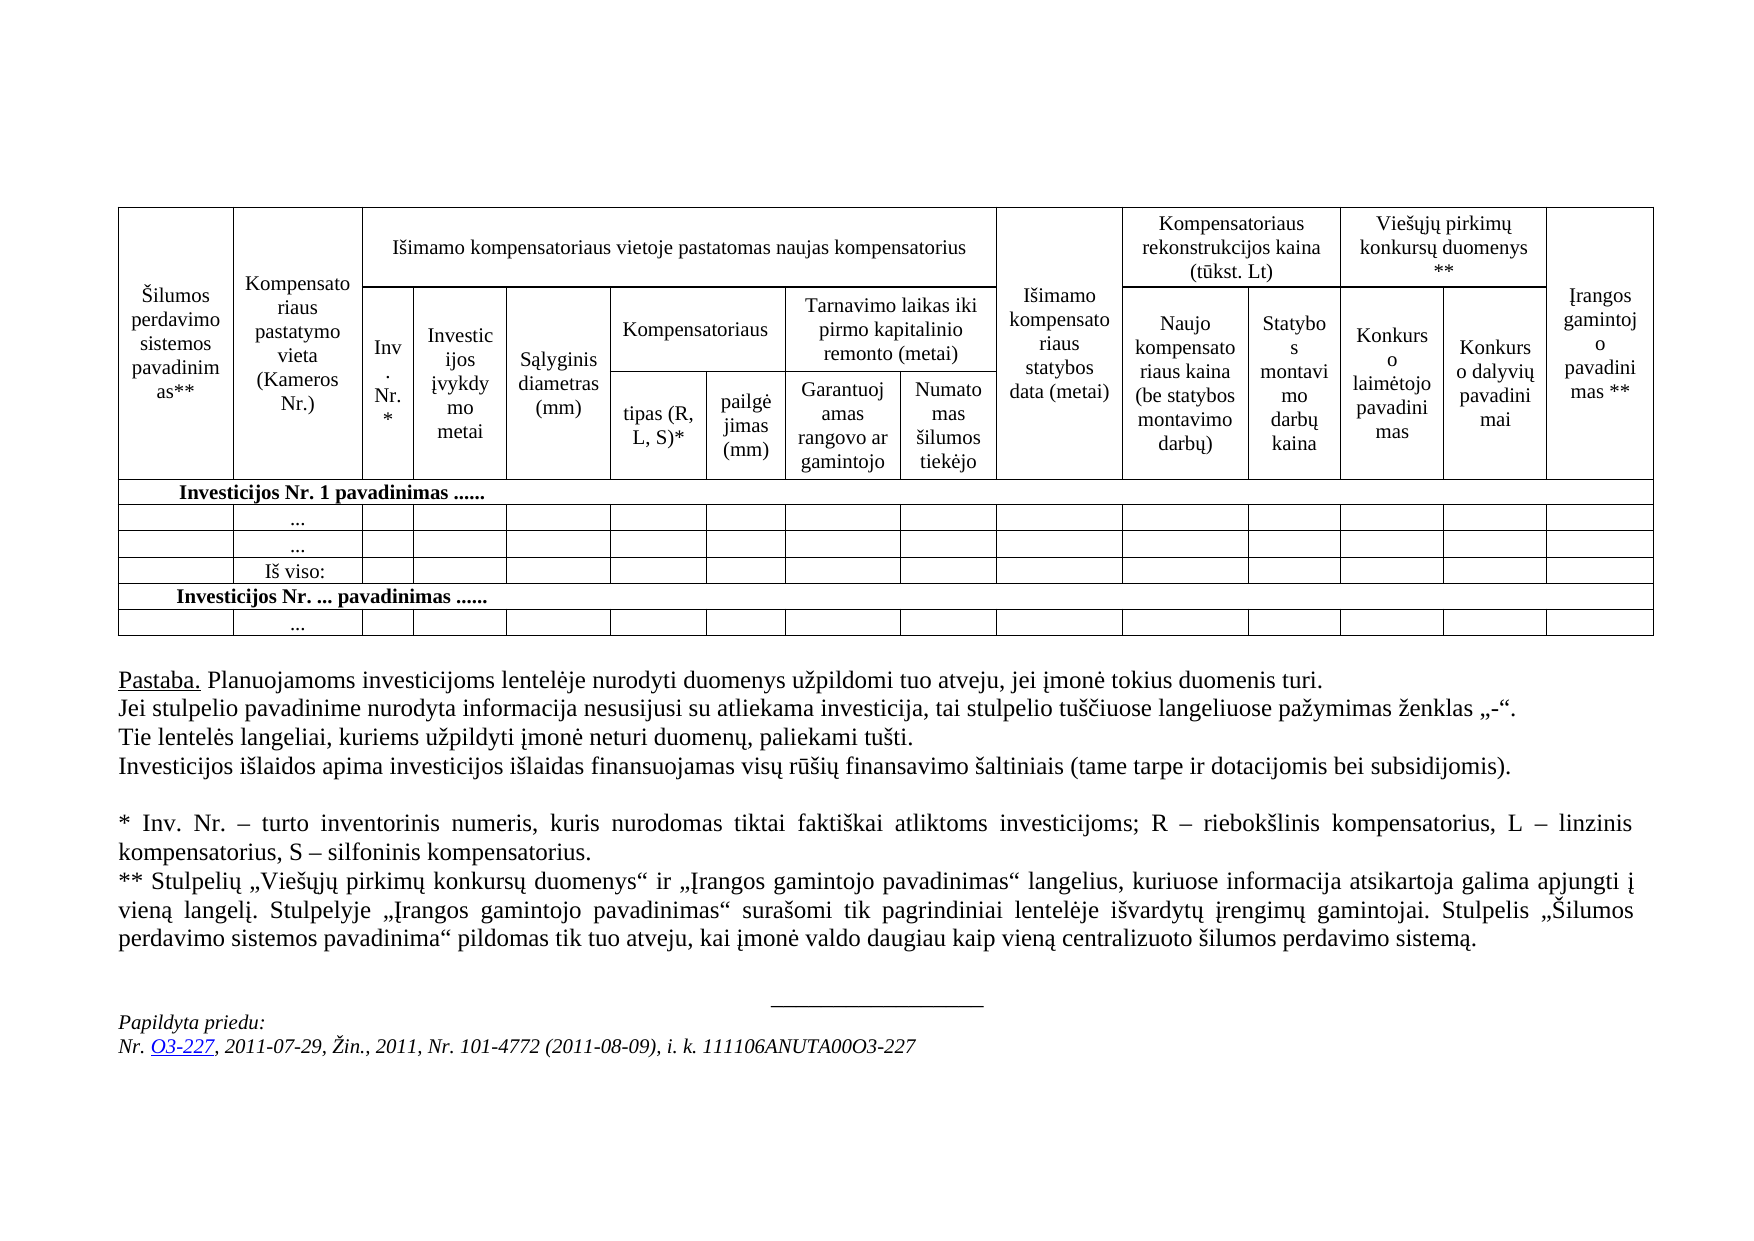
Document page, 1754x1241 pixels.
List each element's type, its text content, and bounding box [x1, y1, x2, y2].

table_cell Konkurso dalyvių pavadinimai [1444, 288, 1546, 478]
table_cell [611, 505, 706, 530]
table_cell [997, 610, 1122, 635]
table_cell ... [234, 505, 362, 530]
table_cell [786, 505, 900, 530]
text ** Stulpelių „Viešųjų pirkimų konkursų duomenys“ ir „Įrangos gamintojo pavadinimas“ langelius, kuriuose informacija atsikartoja galima apjungti į vieną langelį. Stulpelyje „Įrangos gamintojo pavadinimas“ surašomi tik pagrindiniai lentelėje išvardytų įrengimų gamintojai. Stulpelis „Šilumos perdavimo sistemos pavadinima“ pildomas tik tuo atveju, kai įmonė valdo daugiau kaip vieną centralizuoto šilumos perdavimo sistemą. [118, 866, 1636, 952]
table_cell [707, 558, 785, 583]
text Investicijos išlaidos apima investicijos išlaidas finansuojamas visų rūšių finansavimo šaltiniais (tame tarpe ir dotacijomis bei subsidijomis). [118, 751, 1636, 780]
table_cell [119, 610, 233, 635]
table_cell [707, 610, 785, 635]
table_cell [1341, 505, 1443, 530]
table_cell Kompensatoriaus [611, 288, 785, 371]
table_cell [997, 480, 1122, 504]
table_cell [1123, 558, 1248, 583]
table_cell [1547, 480, 1653, 504]
table_cell [363, 531, 413, 557]
table_cell [586, 480, 634, 504]
table_cell [1444, 505, 1546, 530]
table_cell [997, 584, 1122, 608]
table_cell [997, 505, 1122, 530]
text _________________ [118, 981, 1636, 1010]
table_cell [785, 584, 900, 608]
table_cell [1248, 584, 1340, 608]
table_cell [119, 558, 233, 583]
table_cell [1123, 505, 1248, 530]
table_cell [414, 505, 506, 530]
table_cell [1122, 584, 1248, 608]
table_cell [507, 610, 610, 635]
table_cell [1341, 558, 1443, 583]
table_cell [119, 531, 233, 557]
table_cell Garantuojamas rangovo ar gamintojo [786, 372, 900, 478]
table_cell [901, 505, 996, 530]
table_cell [900, 480, 997, 504]
table_cell [1444, 584, 1547, 608]
table_cell [507, 505, 610, 530]
table_cell [997, 558, 1122, 583]
table_header Įrangos gamintojo pavadinimas ** [1547, 208, 1653, 478]
table_cell [707, 531, 785, 557]
table_cell [1444, 480, 1547, 504]
table_cell [901, 531, 996, 557]
table_cell Statybos montavimo darbų kaina [1249, 288, 1340, 478]
table_header Šilumos perdavimo sistemos pavadinimas** [119, 208, 233, 478]
table_cell [507, 531, 610, 557]
table_cell [546, 480, 586, 504]
table_cell Inv. Nr.* [363, 288, 413, 478]
table_cell [586, 584, 634, 608]
table_header Viešųjų pirkimų konkursų duomenys ** [1341, 208, 1546, 286]
table_header Kompensatoriaus pastatymo vieta (Kameros Nr.) [234, 208, 362, 478]
table_cell [707, 584, 785, 608]
table_cell [363, 558, 413, 583]
table_cell [1341, 610, 1443, 635]
table_cell [1547, 531, 1653, 557]
text * Inv. Nr. – turto inventorinis numeris, kuris nurodomas tiktai faktiškai atliktoms investicijoms; R – riebokšlinis kompensatorius, L – linzinis kompensatorius, S – silfoninis kompensatorius. [118, 808, 1636, 866]
table_cell [900, 584, 997, 608]
table_cell [1547, 610, 1653, 635]
table_cell [414, 558, 506, 583]
table_cell [786, 558, 900, 583]
table_cell [611, 558, 706, 583]
table_cell [901, 610, 996, 635]
table_cell Naujo kompensatoriaus kaina (be statybos montavimo darbų) [1123, 288, 1248, 478]
table_cell Sąlyginis diametras (mm) [507, 288, 610, 478]
table_cell Investicijos įvykdymo metai [414, 288, 506, 478]
table_cell [1248, 480, 1340, 504]
table_cell [1547, 505, 1653, 530]
table_cell Tarnavimo laikas iki pirmo kapitalinio remonto (metai) [786, 288, 996, 371]
table_cell [1123, 610, 1248, 635]
table_header Išimamo kompensatoriaus statybos data (metai) [997, 208, 1122, 478]
text Nr. O3-227, 2011-07-29, Žin., 2011, Nr. 101-4772 (2011-08-09), i. k. 111106ANUTA00O3-227 [118, 1034, 1636, 1058]
table_cell [786, 531, 900, 557]
table_cell ... [234, 610, 362, 635]
table_cell ... [234, 531, 362, 557]
table_cell [1444, 610, 1546, 635]
table_cell [659, 480, 682, 504]
table_cell [414, 531, 506, 557]
table_cell [414, 610, 506, 635]
table_cell [1340, 584, 1444, 608]
table_cell [1341, 531, 1443, 557]
table_cell [659, 584, 682, 608]
table_cell [683, 480, 707, 504]
table_cell [1340, 480, 1444, 504]
table_cell [634, 584, 658, 608]
table_cell [1444, 531, 1546, 557]
table_cell [1547, 558, 1653, 583]
table_cell [1547, 584, 1653, 608]
table_cell tipas (R, L, S)* [611, 372, 706, 478]
table_cell Konkurso laimėtojo pavadinimas [1341, 288, 1443, 478]
table_cell [1123, 531, 1248, 557]
table_header Kompensatoriaus rekonstrukcijos kaina (tūkst. Lt) [1123, 208, 1340, 286]
table_cell [1249, 558, 1340, 583]
table_cell [1249, 610, 1340, 635]
text Tie lentelės langeliai, kuriems užpildyti įmonė neturi duomenų, paliekami tušti. [118, 722, 1636, 751]
text Jei stulpelio pavadinime nurodyta informacija nesusijusi su atliekama investicija, tai stulpelio tuščiuose langeliuose pažymimas ženklas „-“. [118, 693, 1636, 722]
table_cell Investicijos Nr. ... pavadinimas ...... [119, 584, 546, 608]
table_cell [901, 558, 996, 583]
table_cell [707, 480, 785, 504]
table_cell Numatomas šilumos tiekėjo [901, 372, 996, 478]
table_cell [997, 531, 1122, 557]
table_cell [634, 480, 658, 504]
table_cell [363, 610, 413, 635]
table_cell [363, 505, 413, 530]
table_cell [611, 531, 706, 557]
table_cell [1444, 558, 1546, 583]
table_cell [507, 558, 610, 583]
table_cell [1249, 505, 1340, 530]
table_cell [119, 505, 233, 530]
table_cell pailgėjimas (mm) [707, 372, 785, 478]
text Pastaba. Planuojamoms investicijoms lentelėje nurodyti duomenys užpildomi tuo atveju, jei įmonė tokius duomenis turi. [118, 665, 1636, 693]
table_cell Iš viso: [234, 558, 362, 583]
table_cell [1249, 531, 1340, 557]
table_cell [546, 584, 586, 608]
text Papildyta priedu: [118, 1010, 1636, 1034]
table_cell [683, 584, 707, 608]
table_cell [707, 505, 785, 530]
table_cell [786, 610, 900, 635]
table_header Išimamo kompensatoriaus vietoje pastatomas naujas kompensatorius [363, 208, 996, 286]
table_cell Investicijos Nr. 1 pavadinimas ...... [119, 480, 546, 504]
table_cell [611, 610, 706, 635]
table_cell [1122, 480, 1248, 504]
table_cell [785, 480, 900, 504]
